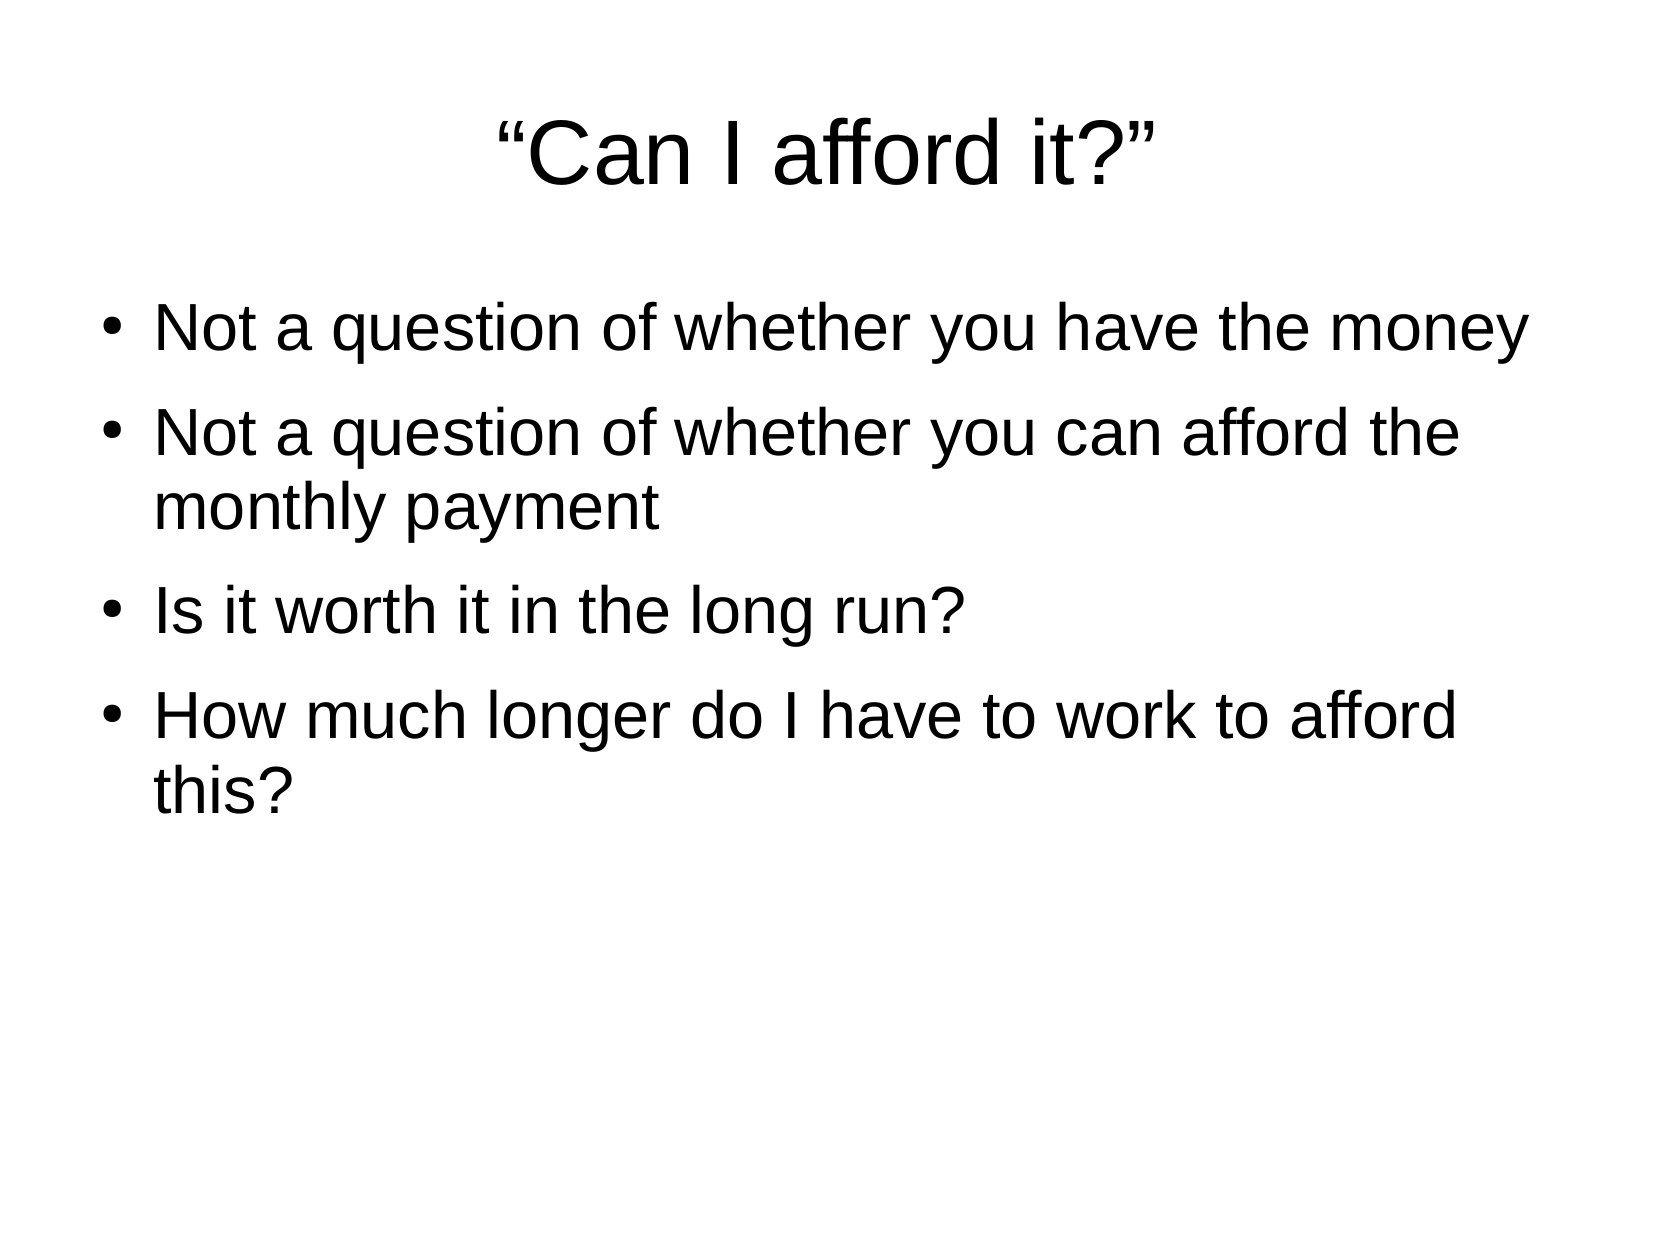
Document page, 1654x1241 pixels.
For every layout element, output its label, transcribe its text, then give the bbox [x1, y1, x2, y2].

title “Can I afford it?” [82, 49, 1571, 257]
list Not a question of whether you have the money Not a question of whether you can afford the monthly payment Is it worth it in the long run? How much longer do I have to work to afford this? [82, 290, 1571, 1010]
